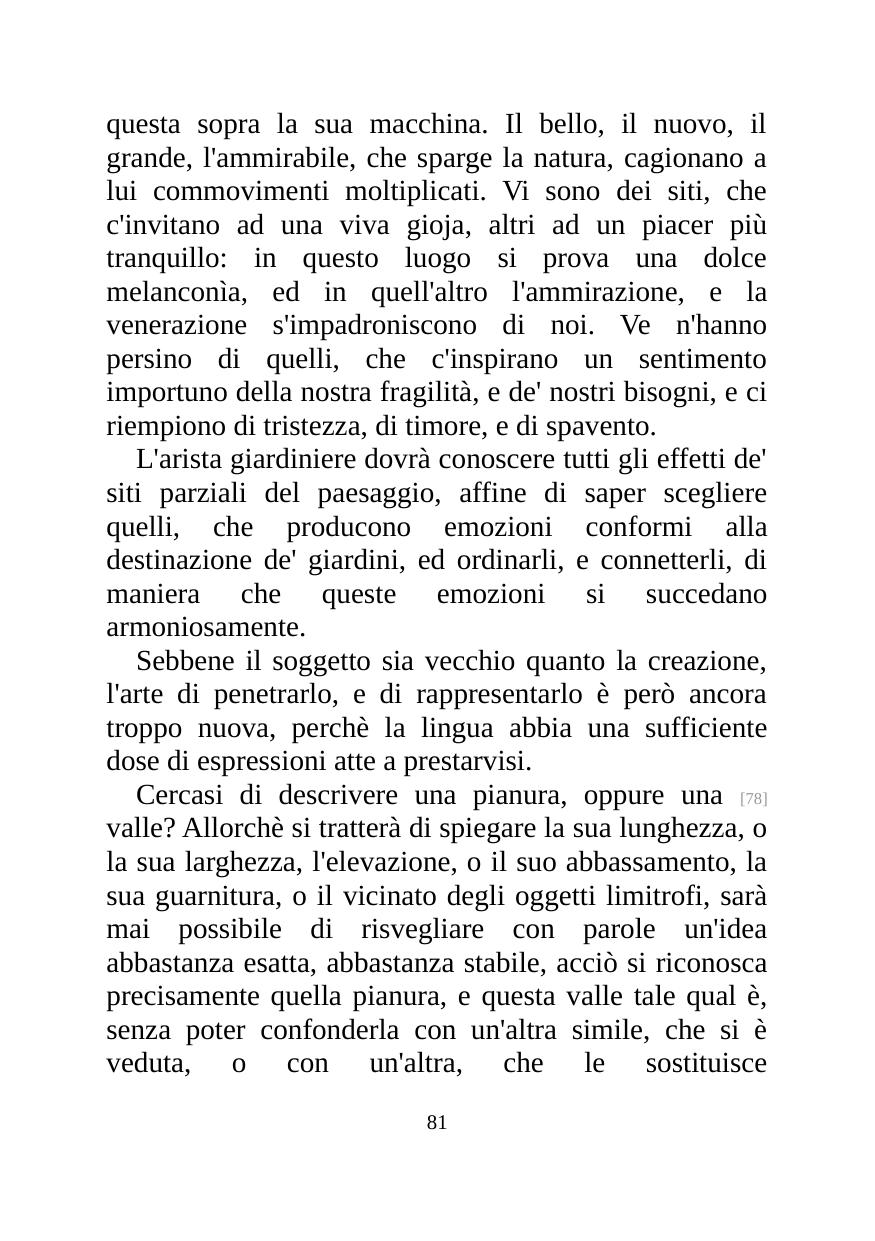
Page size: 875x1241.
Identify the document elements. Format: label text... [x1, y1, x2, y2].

text Cercasi di descrivere una pianura, oppure una [78] valle? Allorchè si tratterà di spiegare la sua lunghezza, o la sua larghezza, l'elevazione, o il suo abbassamento, la sua guarnitura, o il vicinato degli oggetti limitrofi, sarà mai possibile di risvegliare con parole un'idea abbastanza esatta, abbastanza stabile, acciò si riconosca precisamente quella pianura, e questa valle tale qual è, senza poter confonderla con un'altra simile, che si è veduta, o con un'altra, che le sostituisce [106, 777, 768, 1079]
text L'arista giardiniere dovrà conoscere tutti gli effetti de' siti parziali del paesaggio, affine di saper scegliere quelli, che producono emozioni conformi alla destinazione de' giardini, ed ordinarli, e connetterli, di maniera che queste emozioni si succedano armoniosamente. [106, 442, 768, 643]
text questa sopra la sua macchina. Il bello, il nuovo, il grande, l'ammirabile, che sparge la natura, cagionano a lui commovimenti moltiplicati. Vi sono dei siti, che c'invitano ad una viva gioja, altri ad un piacer più tranquillo: in questo luogo si prova una dolce melanconìa, ed in quell'altro l'ammirazione, e la venerazione s'impadroniscono di noi. Ve n'hanno persino di quelli, che c'inspirano un sentimento importuno della nostra fragilità, e de' nostri bisogni, e ci riempiono di tristezza, di timore, e di spavento. [106, 106, 768, 442]
text Sebbene il soggetto sia vecchio quanto la creazione, l'arte di penetrarlo, e di rappresentarlo è però ancora troppo nuova, perchè la lingua abbia una sufficiente dose di espressioni atte a prestarvisi. [106, 643, 768, 777]
